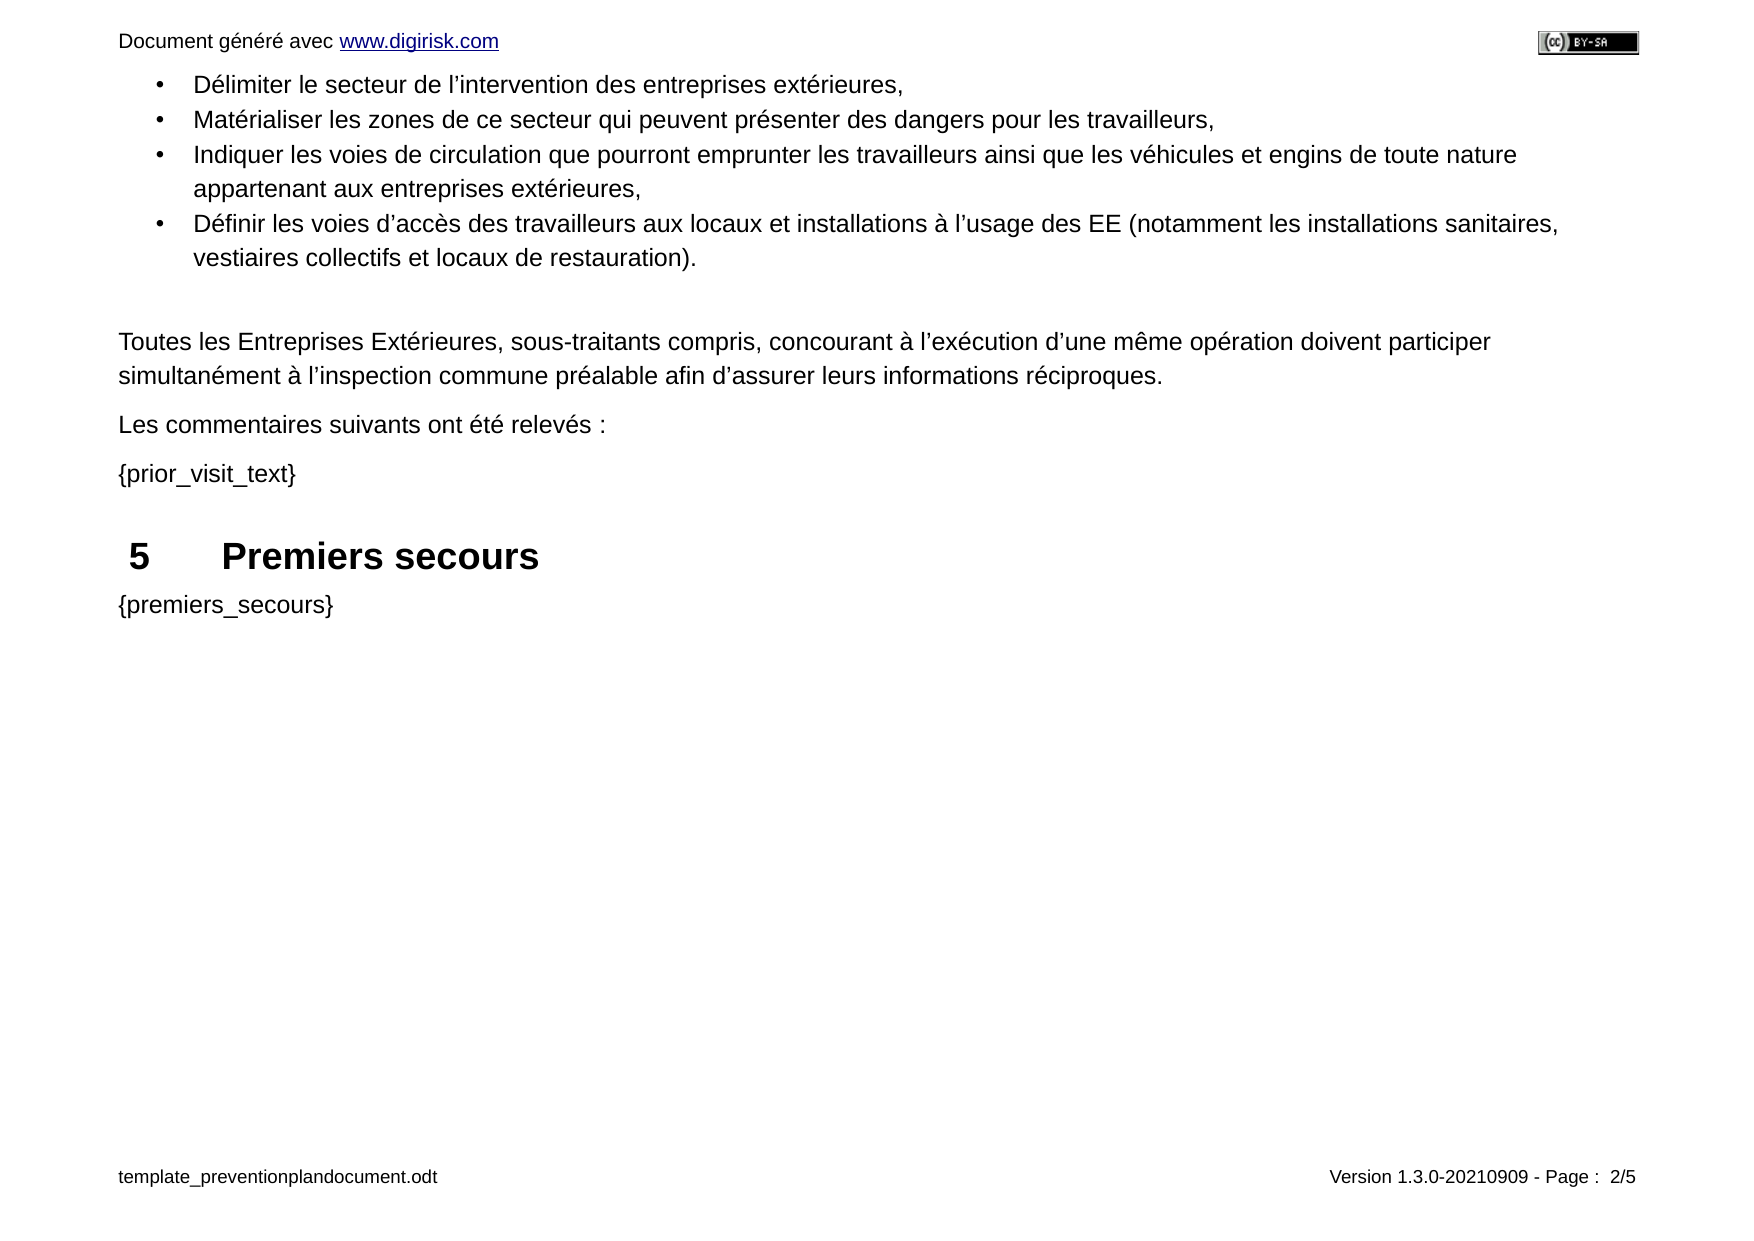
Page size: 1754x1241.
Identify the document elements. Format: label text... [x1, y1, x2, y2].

list Définir les voies d’accès des travailleurs aux locaux et installations à l’usage des EE (notamment les installations sanitaires, vestiaires collectifs et locaux de restauration). [156, 209, 1636, 272]
list Matérialiser les zones de ce secteur qui peuvent présenter des dangers pour les travailleurs, [156, 105, 1636, 134]
list Délimiter le secteur de l’intervention des entreprises extérieures, [156, 71, 1636, 99]
subtitle Premiers secours [118, 533, 1636, 577]
picture [1538, 31, 1640, 55]
text {prior_visit_text} [118, 459, 1636, 488]
text Les commentaires suivants ont été relevés : [118, 410, 1636, 439]
text Toutes les Entreprises Extérieures, sous-traitants compris, concourant à l’exécution d’une même opération doivent participer simultanément à l’inspection commune préalable afin d’assurer leurs informations réciproques. [118, 327, 1636, 390]
text {premiers_secours} [118, 590, 1636, 618]
list Indiquer les voies de circulation que pourront emprunter les travailleurs ainsi que les véhicules et engins de toute nature appartenant aux entreprises extérieures, [156, 140, 1636, 203]
